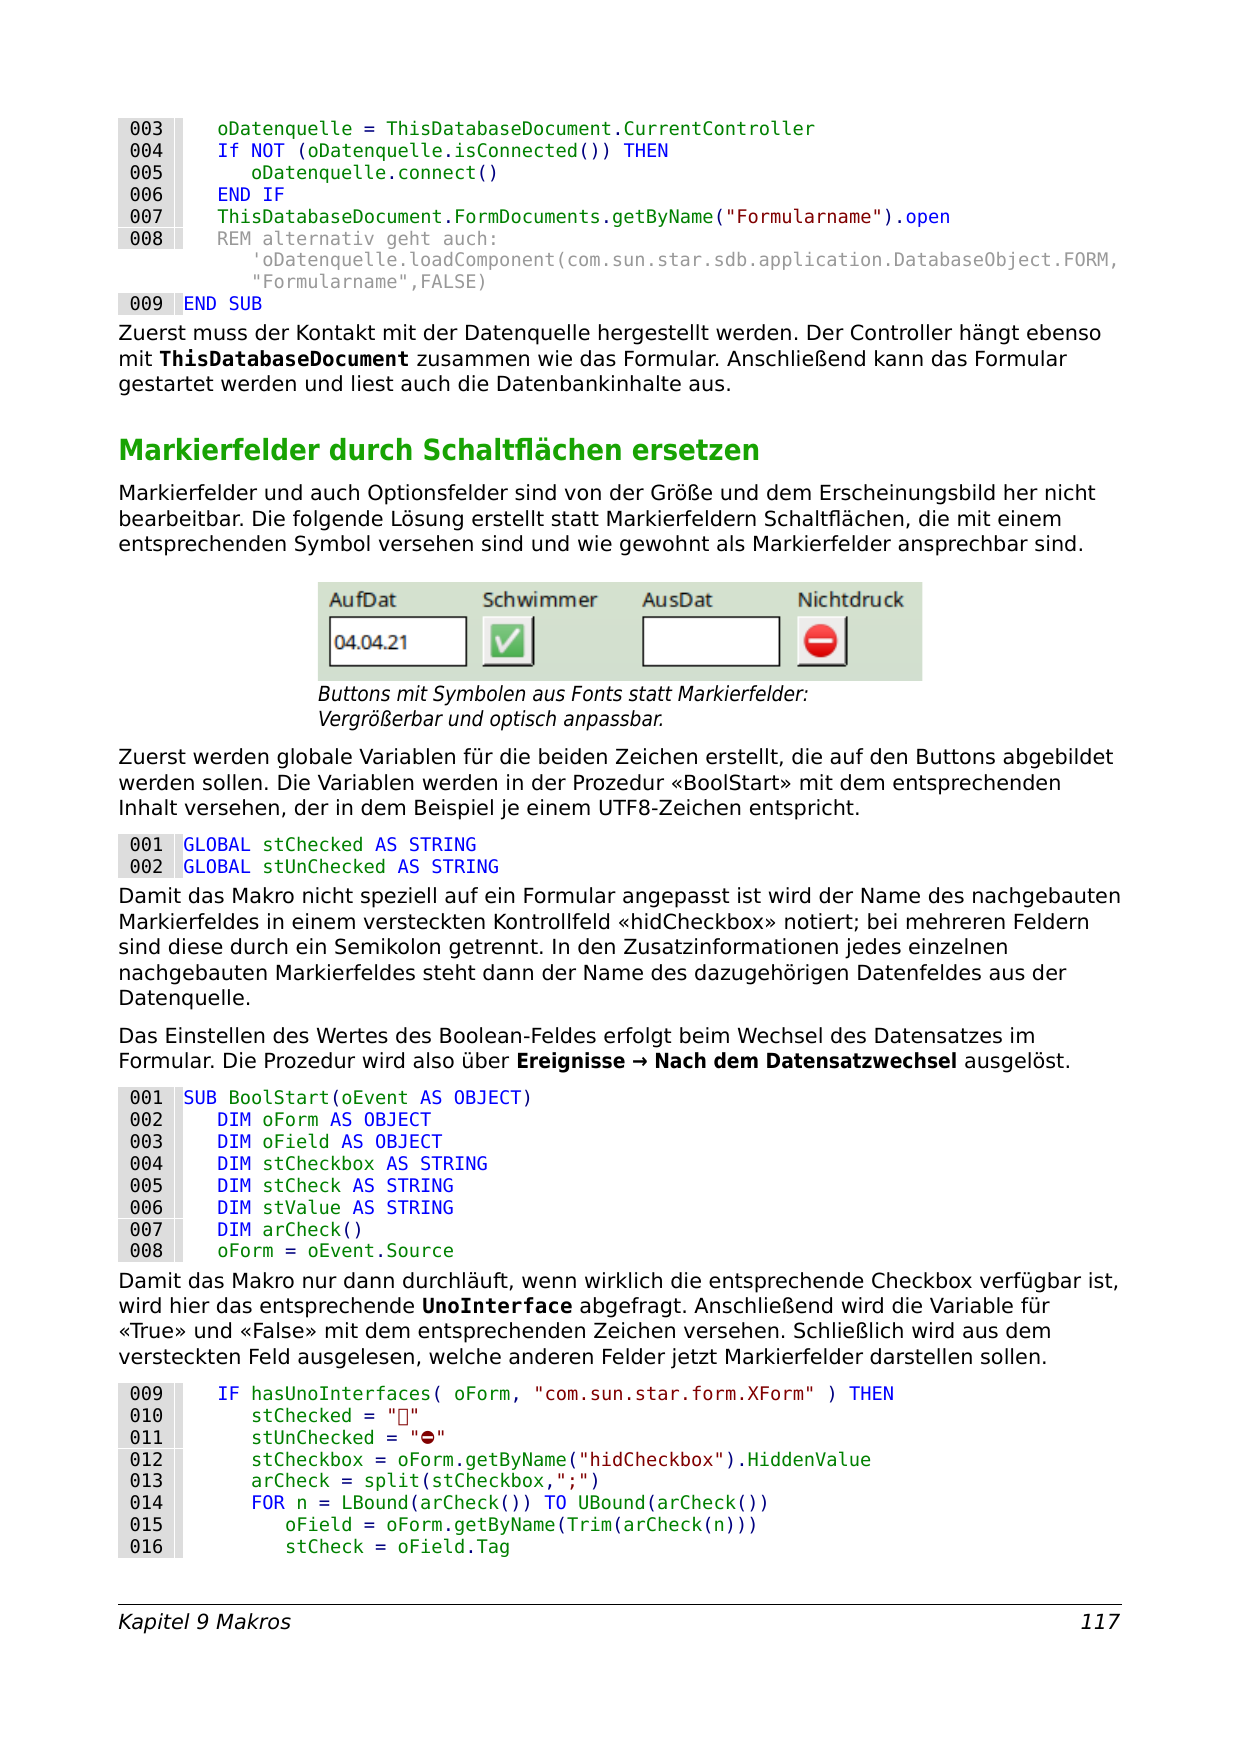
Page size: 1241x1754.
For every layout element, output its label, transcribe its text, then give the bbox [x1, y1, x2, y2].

list DIM arCheck() [118, 1218, 1122, 1240]
list stUnChecked = "⛔" [183, 1427, 1122, 1448]
text Damit das Makro nur dann durchläuft, wenn wirklich die entsprechende Checkbox verfügbar ist, wird hier das entsprechende UnoInterface abgefragt. Anschließend wird die Variable für «True» und «False» mit dem entsprechenden Zeichen versehen. Schließlich wird aus dem versteckten Feld ausgelesen, welche anderen Felder jetzt Markierfelder darstellen sollen. [118, 1269, 1122, 1369]
list DIM stValue AS STRING [183, 1197, 1122, 1218]
list REM alternativ geht auch: 'oDatenquelle.loadComponent(com.sun.star.sdb.application.DatabaseObject.FORM, "Formularname",FALSE) [118, 227, 1122, 293]
list stCheck = oField.Tag [183, 1536, 1122, 1558]
list ThisDatabaseDocument.FormDocuments.getByName("Formularname").open [183, 206, 1122, 227]
list stChecked = "✅" [183, 1405, 1122, 1427]
text Damit das Makro nicht speziell auf ein Formular angepasst ist wird der Name des nachgebauten Markierfeldes in einem versteckten Kontrollfeld «hidCheckbox» notiert; bei mehreren Feldern sind diese durch ein Semikolon getrennt. In den Zusatzinformationen jedes einzelnen nachgebauten Markierfeldes steht dann der Name des dazugehörigen Datenfeldes aus der Datenquelle. [118, 884, 1122, 1010]
list GLOBAL stChecked AS STRING [183, 834, 1122, 856]
text Zuerst muss der Kontakt mit der Datenquelle hergestellt werden. Der Controller hängt ebenso mit ThisDatabaseDocument zusammen wie das Formular. Anschließend kann das Formular gestartet werden und liest auch die Datenbankinhalte aus. [118, 321, 1122, 397]
text Zuerst werden globale Variablen für die beiden Zeichen erstellt, die auf den Buttons abgebildet werden sollen. Die Variablen werden in der Prozedur «BoolStart» mit dem entsprechenden Inhalt versehen, der in dem Beispiel je einem UTF8-Zeichen entspricht. [118, 745, 1122, 821]
list END IF [183, 184, 1122, 206]
list SUB BoolStart(oEvent AS OBJECT) [183, 1087, 1122, 1109]
subtitle Markierfelder durch Schaltflächen ersetzen [118, 433, 1122, 467]
list If NOT (oDatenquelle.isConnected()) THEN [183, 140, 1122, 162]
list DIM stCheckbox AS STRING [183, 1153, 1122, 1175]
list DIM stCheck AS STRING [183, 1175, 1122, 1197]
list IF hasUnoInterfaces( oForm, "com.sun.star.form.XForm" ) THEN [183, 1383, 1122, 1405]
list oForm = oEvent.Source [183, 1240, 1122, 1262]
text Markierfelder und auch Optionsfelder sind von der Größe und dem Erscheinungsbild her nicht bearbeitbar. Die folgende Lösung erstellt statt Markierfeldern Schaltflächen, die mit einem entsprechenden Symbol versehen sind und wie gewohnt als Markierfelder ansprechbar sind. [118, 481, 1122, 556]
list oField = oForm.getByName(Trim(arCheck(n))) [183, 1514, 1122, 1536]
text Buttons mit Symbolen aus Fonts statt Markierfelder: Vergrößerbar und optisch anpassbar. [318, 681, 922, 732]
text Das Einstellen des Wertes des Boolean-Feldes erfolgt beim Wechsel des Datensatzes im Formular. Die Prozedur wird also über Ereignisse → Nach dem Datensatzwechsel ausgelöst. [118, 1024, 1122, 1074]
list FOR n = LBound(arCheck()) TO UBound(arCheck()) [183, 1492, 1122, 1514]
list arCheck = split(stCheckbox,";") [183, 1470, 1122, 1492]
list oDatenquelle.connect() [183, 162, 1122, 184]
list DIM oForm AS OBJECT [183, 1109, 1122, 1131]
list oDatenquelle = ThisDatabaseDocument.CurrentController [183, 118, 1122, 140]
list stCheckbox = oForm.getByName("hidCheckbox").HiddenValue [118, 1448, 1122, 1470]
list DIM oField AS OBJECT [183, 1131, 1122, 1153]
list END SUB [183, 293, 1122, 315]
list GLOBAL stUnChecked AS STRING [183, 856, 1122, 878]
